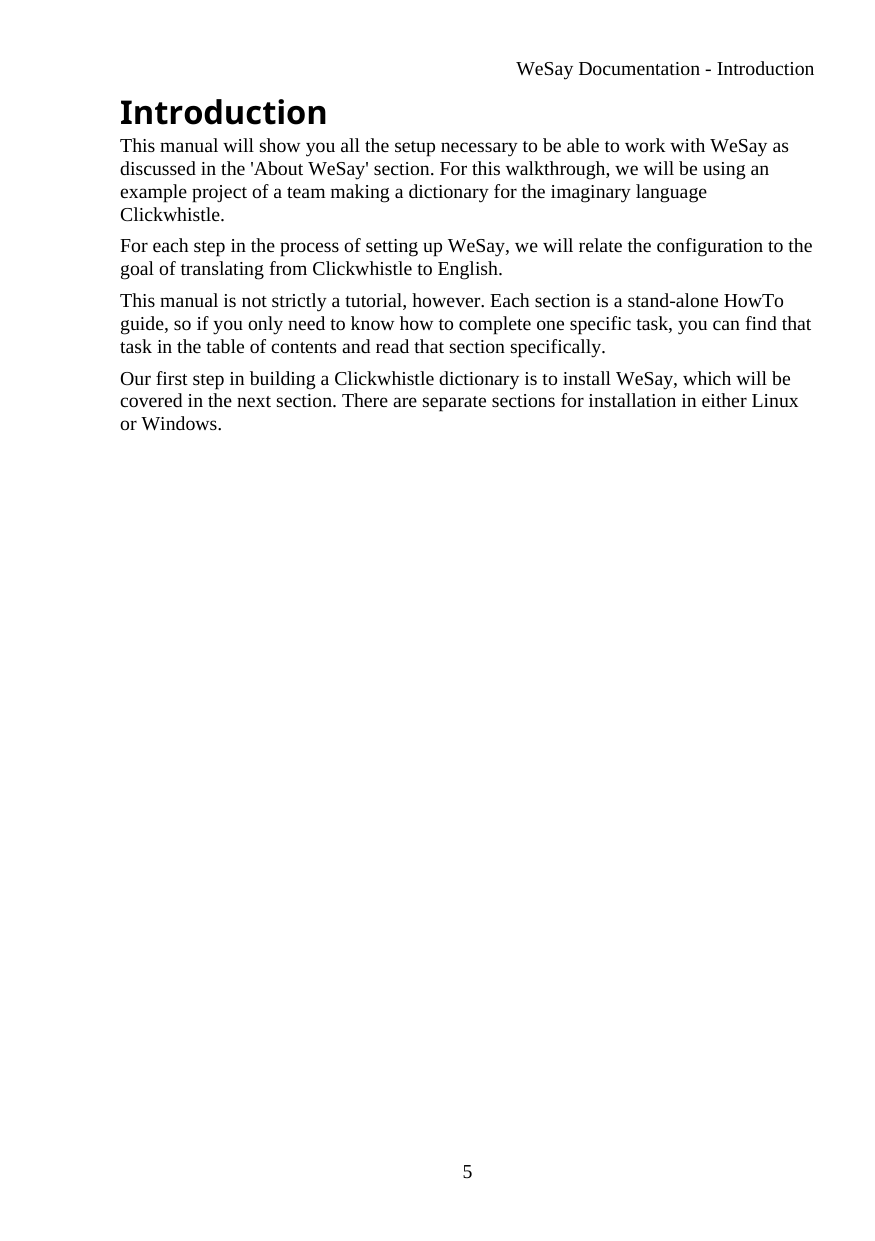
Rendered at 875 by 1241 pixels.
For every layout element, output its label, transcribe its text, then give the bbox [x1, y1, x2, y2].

text Our first step in building a Clickwhistle dictionary is to install WeSay, which will be covered in the next section. There are separate sections for installation in either Linux or Windows. [120, 366, 814, 435]
text For each step in the process of setting up WeSay, we will relate the configuration to the goal of translating from Clickwhistle to English. [120, 234, 814, 280]
subtitle Introduction [120, 90, 814, 134]
text This manual will show you all the setup necessary to be able to work with WeSay as discussed in the 'About WeSay' section. For this walkthrough, we will be using an example project of a team making a dictionary for the imaginary language Clickwhistle. [120, 134, 814, 226]
text This manual is not strictly a tutorial, however. Each section is a stand-alone HowTo guide, so if you only need to know how to complete one specific task, you can find that task in the table of contents and read that section specifically. [120, 289, 814, 357]
